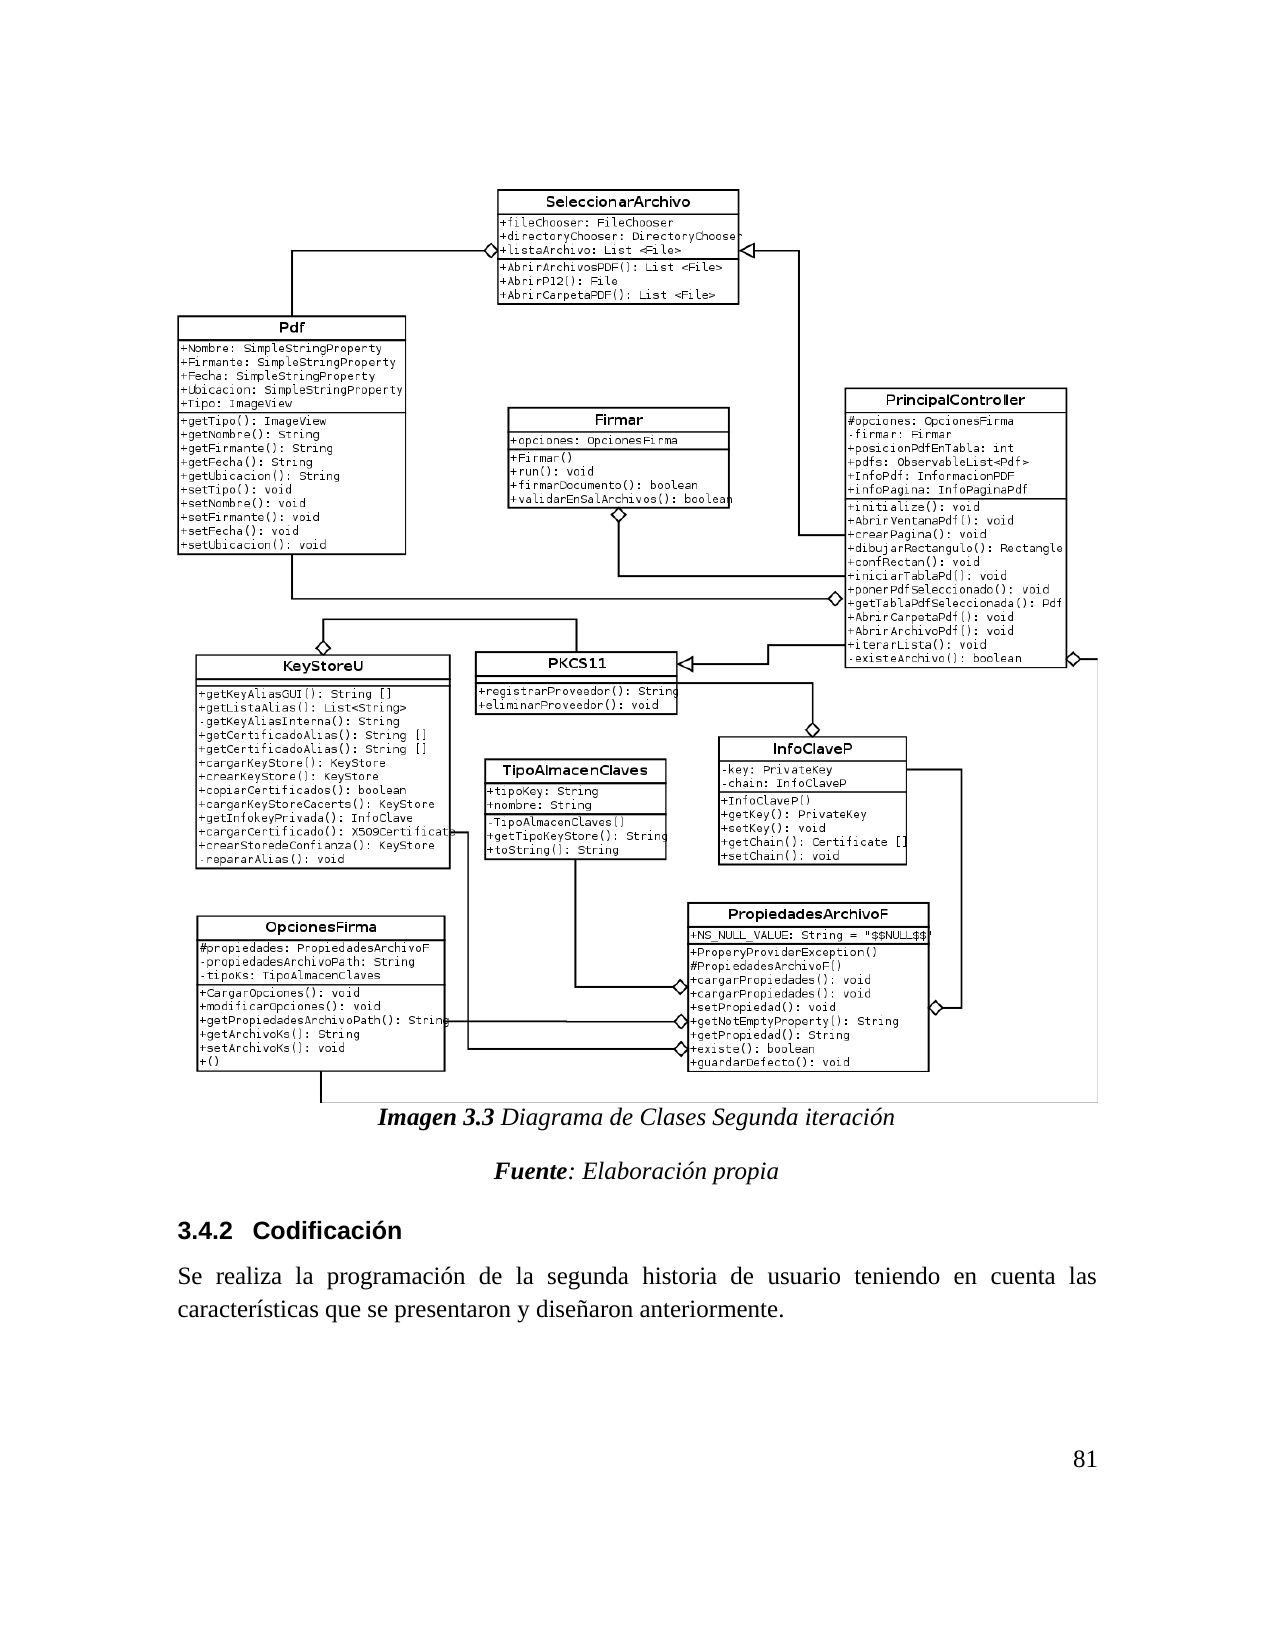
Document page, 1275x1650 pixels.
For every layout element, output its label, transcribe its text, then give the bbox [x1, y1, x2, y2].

picture [177, 189, 1098, 1103]
text Se realiza la programación de la segunda historia de usuario teniendo en cuenta las características que se presentaron y diseñaron anteriormente. [177, 1261, 1098, 1323]
subtitle Codificación [177, 1216, 1098, 1244]
text Imagen 3.3 Diagrama de Clases Segunda iteración [177, 1103, 1098, 1131]
text Fuente: Elaboración propia [177, 1156, 1098, 1185]
